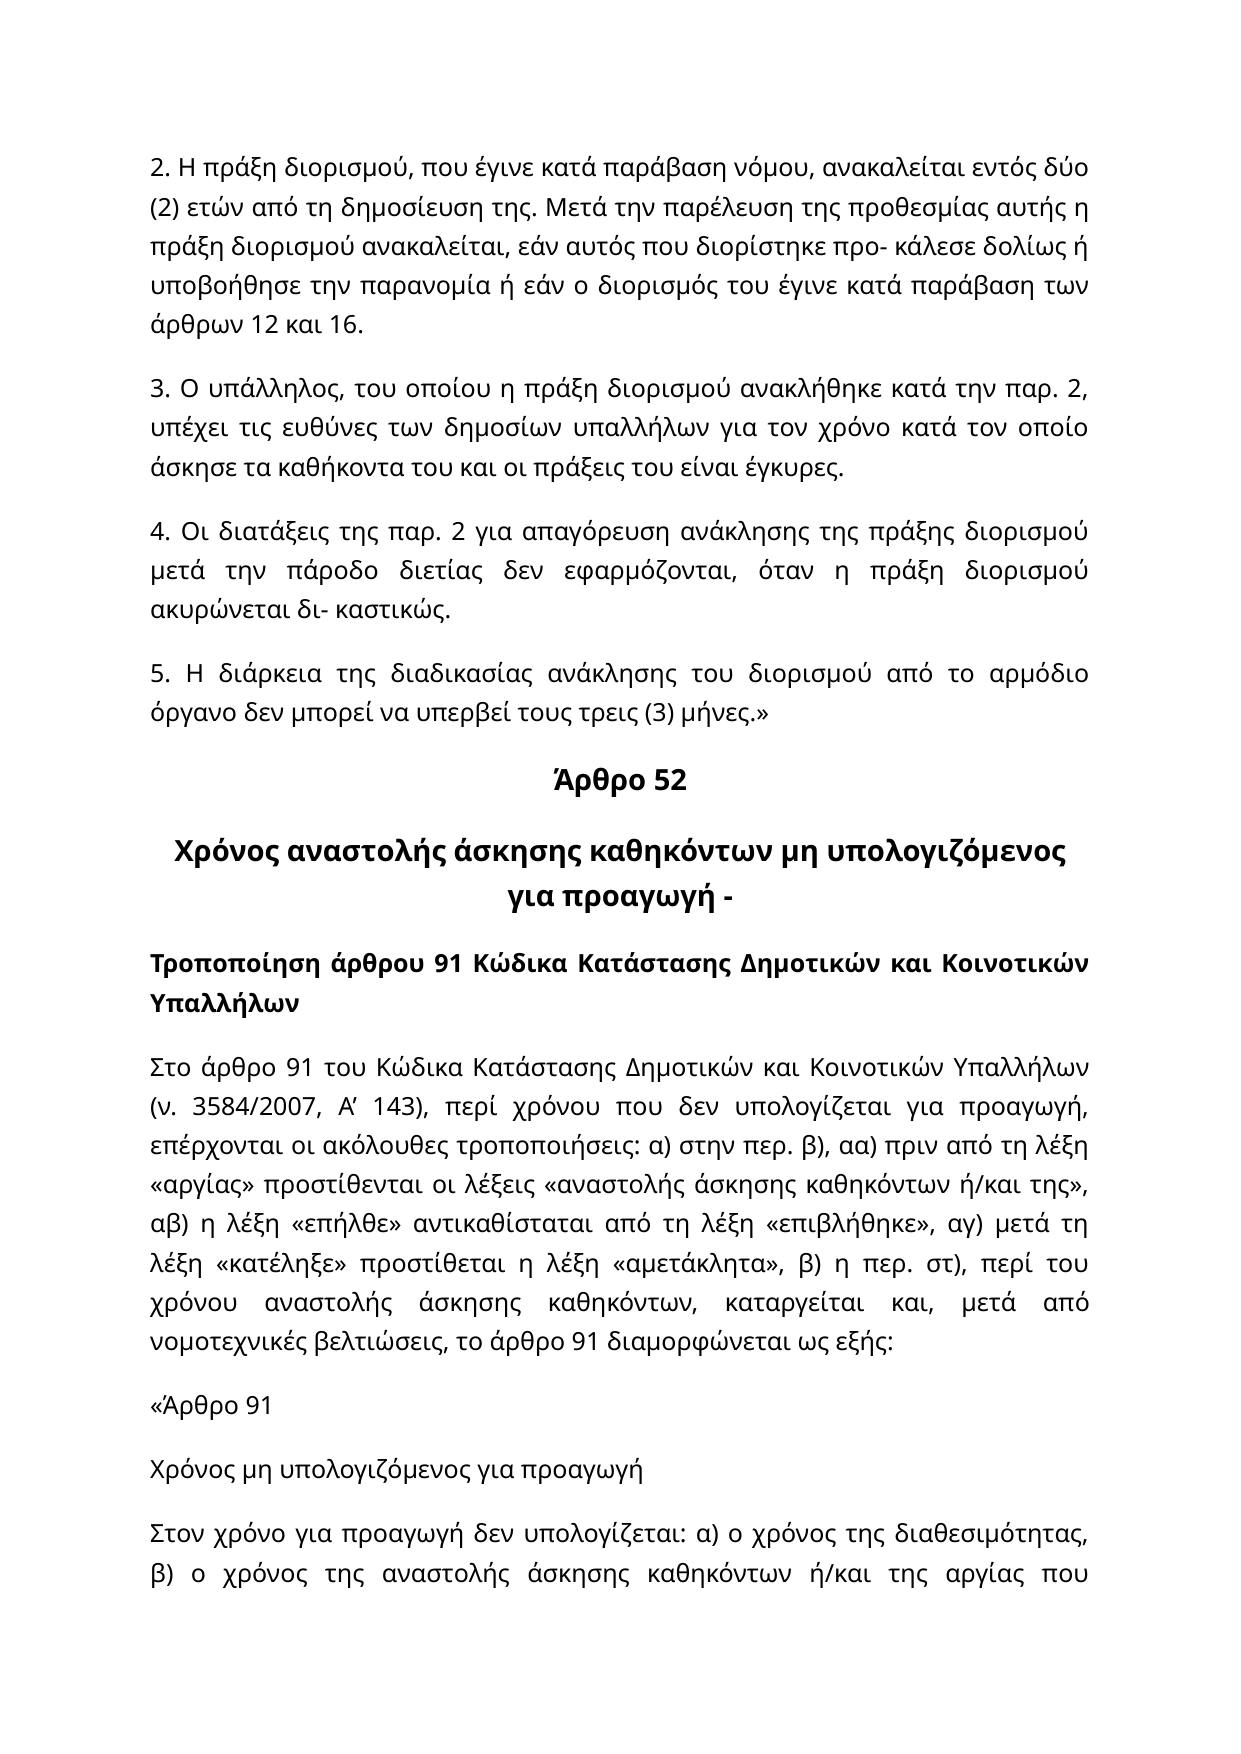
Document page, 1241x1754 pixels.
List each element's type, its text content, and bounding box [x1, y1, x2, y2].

subtitle Άρθρο 52 [150, 759, 1090, 799]
subtitle Χρόνος αναστολής άσκησης καθηκόντων μη υπολογιζόμενος για προαγωγή - [150, 830, 1090, 915]
text 2. Η πράξη διορισμού, που έγινε κατά παράβαση νόμου, ανακαλείται εντός δύο (2) ετών από τη δημοσίευση της. Μετά την παρέλευση της προθεσμίας αυτής η πράξη διορισμού ανακαλείται, εάν αυτός που διορίστηκε προ- κάλεσε δολίως ή υποβοήθησε την παρανομία ή εάν ο διορισμός του έγινε κατά παράβαση των άρθρων 12 και 16. [150, 150, 1090, 341]
text 5. Η διάρκεια της διαδικασίας ανάκλησης του διορισμού από το αρμόδιο όργανο δεν μπορεί να υπερβεί τους τρεις (3) μήνες.» [150, 656, 1090, 729]
text Στον χρόνο για προαγωγή δεν υπολογίζεται: α) ο χρόνος της διαθεσιμότητας, β) ο χρόνος της αναστολής άσκησης καθηκόντων ή/και της αργίας που [150, 1516, 1090, 1589]
text 4. Οι διατάξεις της παρ. 2 για απαγόρευση ανάκλησης της πράξης διορισμού μετά την πάροδο διετίας δεν εφαρμόζονται, όταν η πράξη διορισμού ακυρώνεται δι- καστικώς. [150, 513, 1090, 626]
text Τροποποίηση άρθρου 91 Κώδικα Κατάστασης Δημοτικών και Κοινοτικών Υπαλλήλων [150, 946, 1090, 1019]
text 3. Ο υπάλληλος, του οποίου η πράξη διορισμού ανακλήθηκε κατά την παρ. 2, υπέχει τις ευθύνες των δημοσίων υπαλλήλων για τον χρόνο κατά τον οποίο άσκησε τα καθήκοντα του και οι πράξεις του είναι έγκυρες. [150, 371, 1090, 483]
text Χρόνος μη υπολογιζόμενος για προαγωγή [150, 1452, 1090, 1486]
text Στο άρθρο 91 του Κώδικα Κατάστασης Δημοτικών και Κοινοτικών Υπαλλήλων (ν. 3584/2007, Α’ 143), περί χρόνου που δεν υπολογίζεται για προαγωγή, επέρχονται οι ακόλουθες τροποποιήσεις: α) στην περ. β), αα) πριν από τη λέξη «αργίας» προστίθενται οι λέξεις «αναστολής άσκησης καθηκόντων ή/και της», αβ) η λέξη «επήλθε» αντικαθίσταται από τη λέξη «επιβλήθηκε», αγ) μετά τη λέξη «κατέληξε» προστίθεται η λέξη «αμετάκλητα», β) η περ. στ), περί του χρόνου αναστολής άσκησης καθηκόντων, καταργείται και, μετά από νομοτεχνικές βελτιώσεις, το άρθρο 91 διαμορφώνεται ως εξής: [150, 1049, 1090, 1358]
text «Άρθρο 91 [150, 1388, 1090, 1422]
